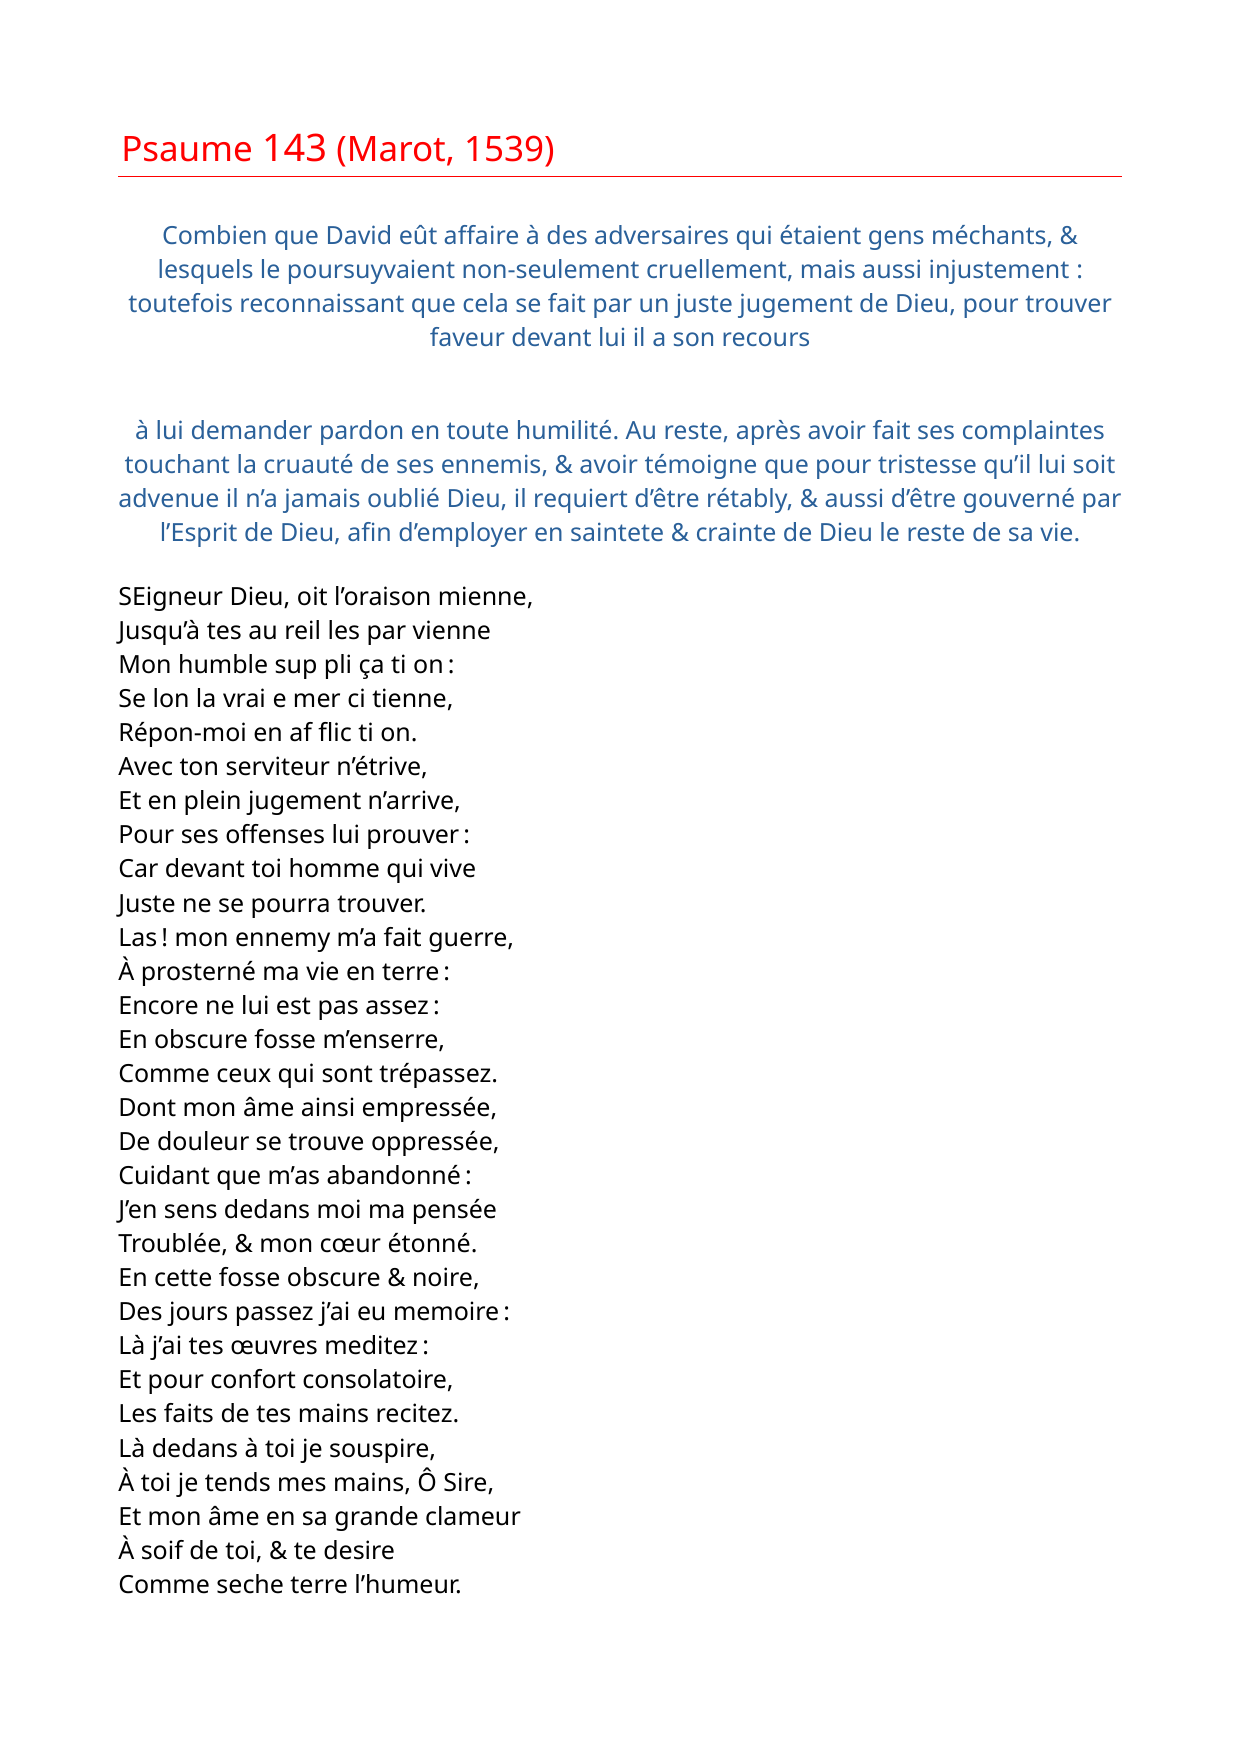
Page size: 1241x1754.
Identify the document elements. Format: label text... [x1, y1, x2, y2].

text Avec ton serviteur n’étrive, [118, 749, 1122, 783]
text En obscure fosse m’enserre, [118, 1021, 1122, 1056]
text À toi je tends mes mains, Ô Sire, [118, 1464, 1122, 1498]
text De douleur se trouve oppressée, [118, 1124, 1122, 1158]
text Pour ses offenses lui prouver : [118, 817, 1122, 851]
text Comme seche terre l’humeur. [118, 1566, 1122, 1601]
text Et mon âme en sa grande clameur [118, 1498, 1122, 1532]
subtitle Psaume 143 (Marot, 1539) [118, 118, 1122, 176]
text J’en sens dedans moi ma pensée [118, 1192, 1122, 1226]
text Car devant toi homme qui vive [118, 851, 1122, 885]
text SEigneur Dieu, oit l’oraison mienne, [118, 579, 1122, 613]
text Comme ceux qui sont trépassez. [118, 1056, 1122, 1089]
text En cette fosse obscure & noire, [118, 1260, 1122, 1294]
text Se lon la vrai e mer ci tienne, [118, 681, 1122, 715]
text À prosterné ma vie en terre : [118, 953, 1122, 987]
text Là dedans à toi je souspire, [118, 1430, 1122, 1464]
text Les faits de tes mains recitez. [118, 1396, 1122, 1430]
text Juste ne se pourra trouver. [118, 885, 1122, 919]
text Encore ne lui est pas assez : [118, 987, 1122, 1021]
text Dont mon âme ainsi empressée, [118, 1089, 1122, 1124]
text Cuidant que m’as abandonné : [118, 1158, 1122, 1192]
text Jusqu’à tes au reil les par vienne [118, 613, 1122, 647]
text À soif de toi, & te desire [118, 1532, 1122, 1566]
text Et en plein jugement n’arrive, [118, 783, 1122, 817]
text Combien que David eût affaire à des adversaires qui étaient gens méchants, & lesquels le poursuyvaient non-seulement cruellement, mais aussi injustement : toutefois reconnaissant que cela se fait par un juste jugement de Dieu, pour trouver faveur devant lui il a son recours [118, 218, 1122, 354]
text Des jours passez j’ai eu memoire : [118, 1294, 1122, 1328]
text Et pour confort consolatoire, [118, 1362, 1122, 1396]
text Las ! mon ennemy m’a fait guerre, [118, 919, 1122, 953]
text Troublée, & mon cœur étonné. [118, 1226, 1122, 1260]
text Répon-moi en af flic ti on. [118, 715, 1122, 749]
text à lui demander pardon en toute humilité. Au reste, après avoir fait ses complaintes touchant la cruauté de ses ennemis, & avoir témoigne que pour tristesse qu’il lui soit advenue il n’a jamais oublié Dieu, il requiert d’être rétably, & aussi d’être gouverné par l’Esprit de Dieu, afin d’employer en saintete & crainte de Dieu le reste de sa vie. [118, 413, 1122, 549]
text Là j’ai tes œuvres meditez : [118, 1328, 1122, 1362]
text Mon humble sup pli ça ti on : [118, 647, 1122, 681]
